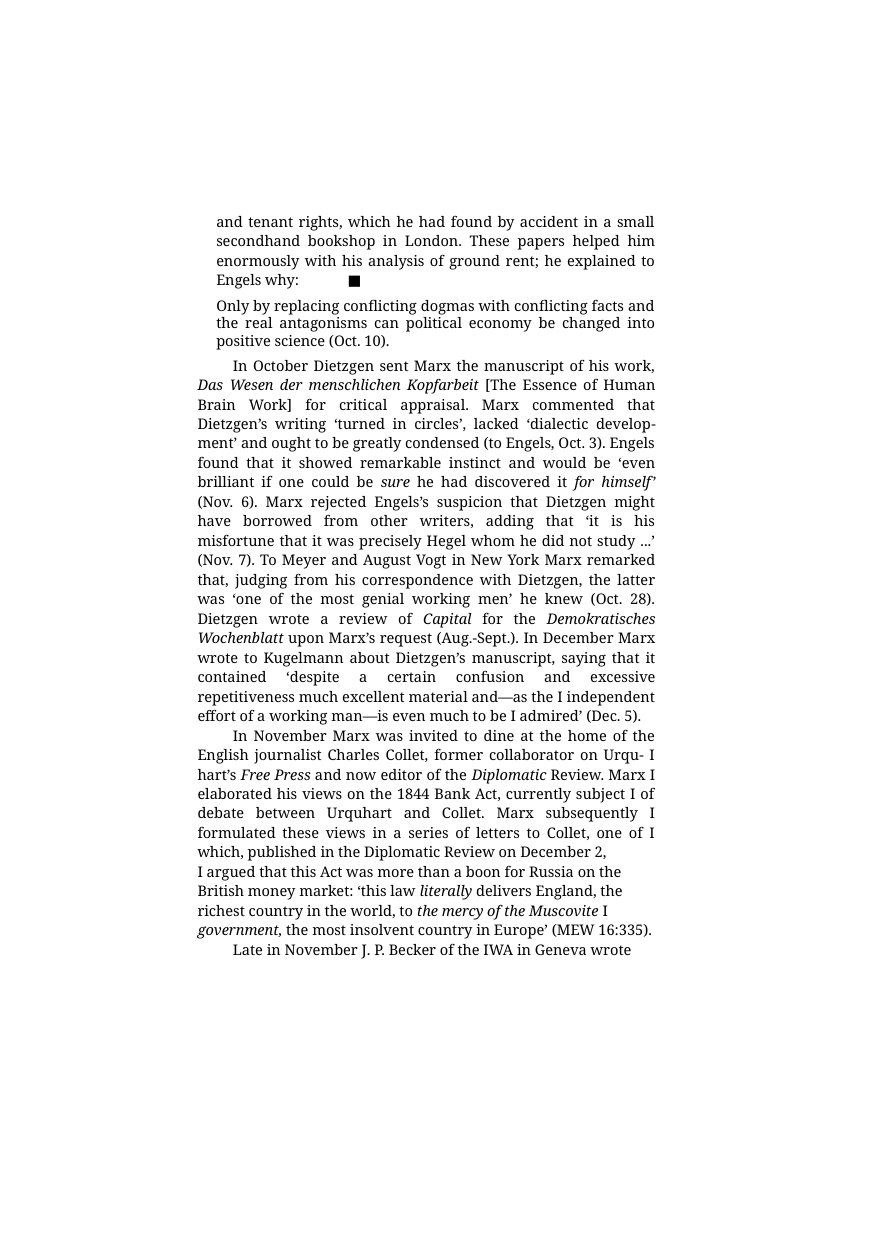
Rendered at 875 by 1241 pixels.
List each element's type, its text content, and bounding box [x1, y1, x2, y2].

text and tenant rights, which he had found by accident in a small secondhand bookshop in London. These papers helped him enor­mously with his analysis of ground rent; he explained to Engels why: ■ [216, 211, 656, 289]
text Only by replacing conflicting dogmas with conflicting facts and the real antagonisms can political economy be changed into positive science (Oct. 10). [216, 297, 656, 350]
text In November Marx was invited to dine at the home of the English journalist Charles Collet, former collaborator on Urqu- I hart’s Free Press and now editor of the Diplomatic Review. Marx I elaborated his views on the 1844 Bank Act, currently subject I of debate between Urquhart and Collet. Marx subsequently I formulated these views in a series of letters to Collet, one of I which, published in the Diplomatic Review on December 2, [197, 726, 656, 862]
text I argued that this Act was more than a boon for Russia on the British money market: ‘this law literally delivers England, the richest country in the world, to the mercy of the Muscovite I government, the most insolvent country in Europe’ (MEW 16:335). [197, 862, 656, 940]
text In October Dietzgen sent Marx the manuscript of his work, Das Wesen der menschlichen Kopfarbeit [The Essence of Human Brain Work] for critical appraisal. Marx commented that Dietzgen’s writing ‘turned in circles’, lacked ‘dialectic develop­ment’ and ought to be greatly condensed (to Engels, Oct. 3). Engels found that it showed remarkable instinct and would be ‘even brilliant if one could be sure he had discovered it for himself’ (Nov. 6). Marx rejected Engels’s suspicion that Dietzgen might have borrowed from other writers, adding that ‘it is his misfortune that it was precisely Hegel whom he did not study ...’ (Nov. 7). To Meyer and August Vogt in New York Marx remarked that, judging from his correspondence with Dietzgen, the latter was ‘one of the most genial working men’ he knew (Oct. 28). Dietzgen wrote a review of Capital for the Demokratisches Wochenblatt upon Marx’s request (Aug.-Sept.). In December Marx wrote to Kugelmann about Dietzgen’s manuscript, saying that it contained ‘despite a certain confusion and excessive repetitiveness much excellent material and—as the I independent effort of a working man—is even much to be I admired’ (Dec. 5). [197, 355, 656, 726]
text Late in November J. P. Becker of the IWA in Geneva wrote [197, 940, 662, 959]
